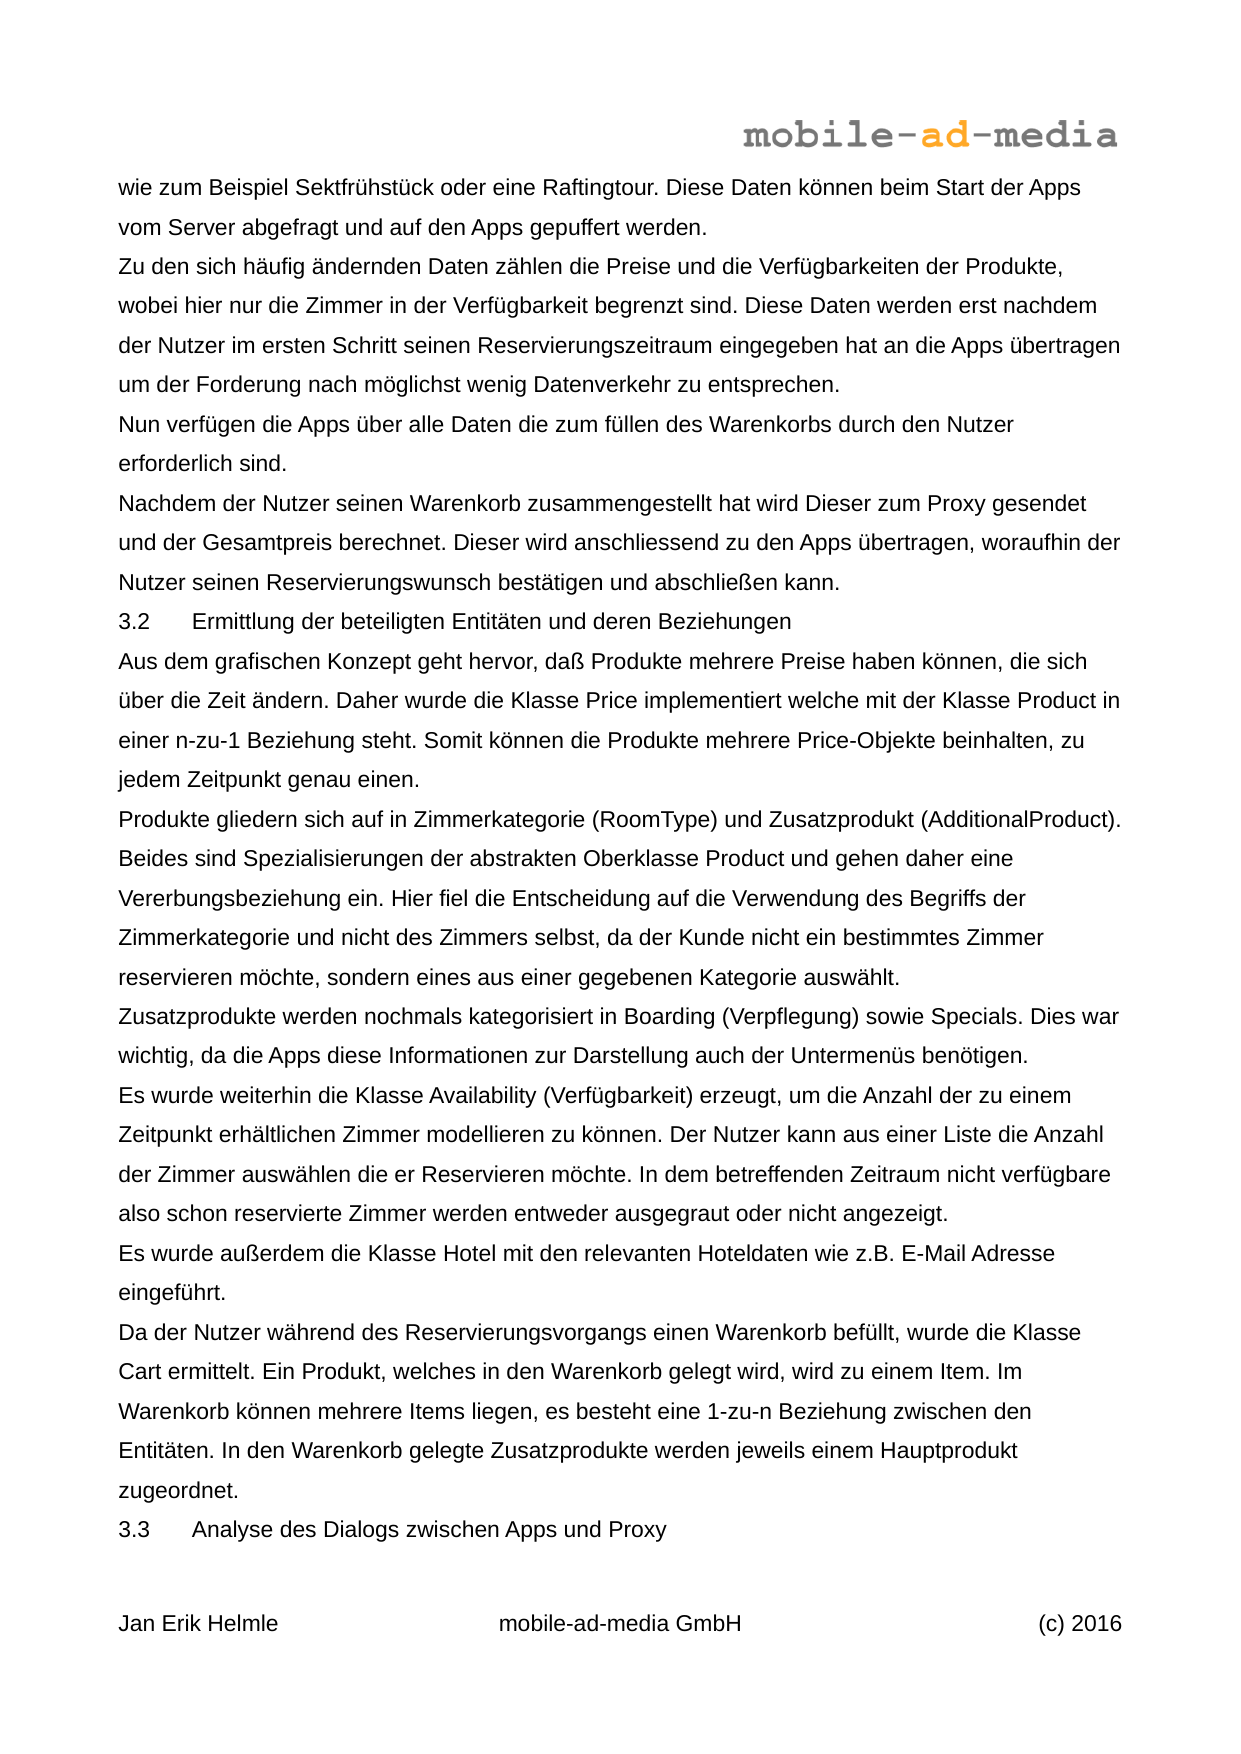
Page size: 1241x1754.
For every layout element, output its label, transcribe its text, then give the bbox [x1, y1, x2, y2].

picture [743, 110, 1118, 157]
text Aus dem grafischen Konzept geht hervor, daß Produkte mehrere Preise haben können, die sich über die Zeit ändern. Daher wurde die Klasse Price implementiert welche mit der Klasse Product in einer n-zu-1 Beziehung steht. Somit können die Produkte mehrere Price-Objekte beinhalten, zu jedem Zeitpunkt genau einen. [118, 648, 1122, 792]
text Zusatzprodukte werden nochmals kategorisiert in Boarding (Verpflegung) sowie Specials. Dies war wichtig, da die Apps diese Informationen zur Darstellung auch der Untermenüs benötigen. [118, 1003, 1122, 1069]
text wie zum Beispiel Sektfrühstück oder eine Raftingtour. Diese Daten können beim Start der Apps vom Server abgefragt und auf den Apps gepuffert werden. [118, 174, 1122, 240]
text 3.2 Ermittlung der beteiligten Entitäten und deren Beziehungen [118, 608, 1122, 634]
text Produkte gliedern sich auf in Zimmerkategorie (RoomType) und Zusatzprodukt (AdditionalProduct). Beides sind Spezialisierungen der abstrakten Oberklasse Product und gehen daher eine Vererbungsbeziehung ein. Hier fiel die Entscheidung auf die Verwendung des Begriffs der Zimmerkategorie und nicht des Zimmers selbst, da der Kunde nicht ein bestimmtes Zimmer reservieren möchte, sondern eines aus einer gegebenen Kategorie auswählt. [118, 806, 1122, 990]
text 3.3 Analyse des Dialogs zwischen Apps und Proxy [118, 1516, 1122, 1543]
text Nachdem der Nutzer seinen Warenkorb zusammengestellt hat wird Dieser zum Proxy gesendet und der Gesamtpreis berechnet. Dieser wird anschliessend zu den Apps übertragen, woraufhin der Nutzer seinen Reservierungswunsch bestätigen und abschließen kann. [118, 490, 1122, 595]
text Da der Nutzer während des Reservierungsvorgangs einen Warenkorb befüllt, wurde die Klasse Cart ermittelt. Ein Produkt, welches in den Warenkorb gelegt wird, wird zu einem Item. Im Warenkorb können mehrere Items liegen, es besteht eine 1-zu-n Beziehung zwischen den Entitäten. In den Warenkorb gelegte Zusatzprodukte werden jeweils einem Hauptprodukt zugeordnet. [118, 1319, 1122, 1503]
text Nun verfügen die Apps über alle Daten die zum füllen des Warenkorbs durch den Nutzer erforderlich sind. [118, 411, 1122, 477]
text Zu den sich häufig ändernden Daten zählen die Preise und die Verfügbarkeiten der Produkte, wobei hier nur die Zimmer in der Verfügbarkeit begrenzt sind. Diese Daten werden erst nachdem der Nutzer im ersten Schritt seinen Reservierungszeitraum eingegeben hat an die Apps übertragen um der Forderung nach möglichst wenig Datenverkehr zu entsprechen. [118, 253, 1122, 398]
text Es wurde weiterhin die Klasse Availability (Verfügbarkeit) erzeugt, um die Anzahl der zu einem Zeitpunkt erhältlichen Zimmer modellieren zu können. Der Nutzer kann aus einer Liste die Anzahl der Zimmer auswählen die er Reservieren möchte. In dem betreffenden Zeitraum nicht verfügbare also schon reservierte Zimmer werden entweder ausgegraut oder nicht angezeigt. [118, 1082, 1122, 1227]
text Es wurde außerdem die Klasse Hotel mit den relevanten Hoteldaten wie z.B. E-Mail Adresse eingeführt. [118, 1240, 1122, 1306]
